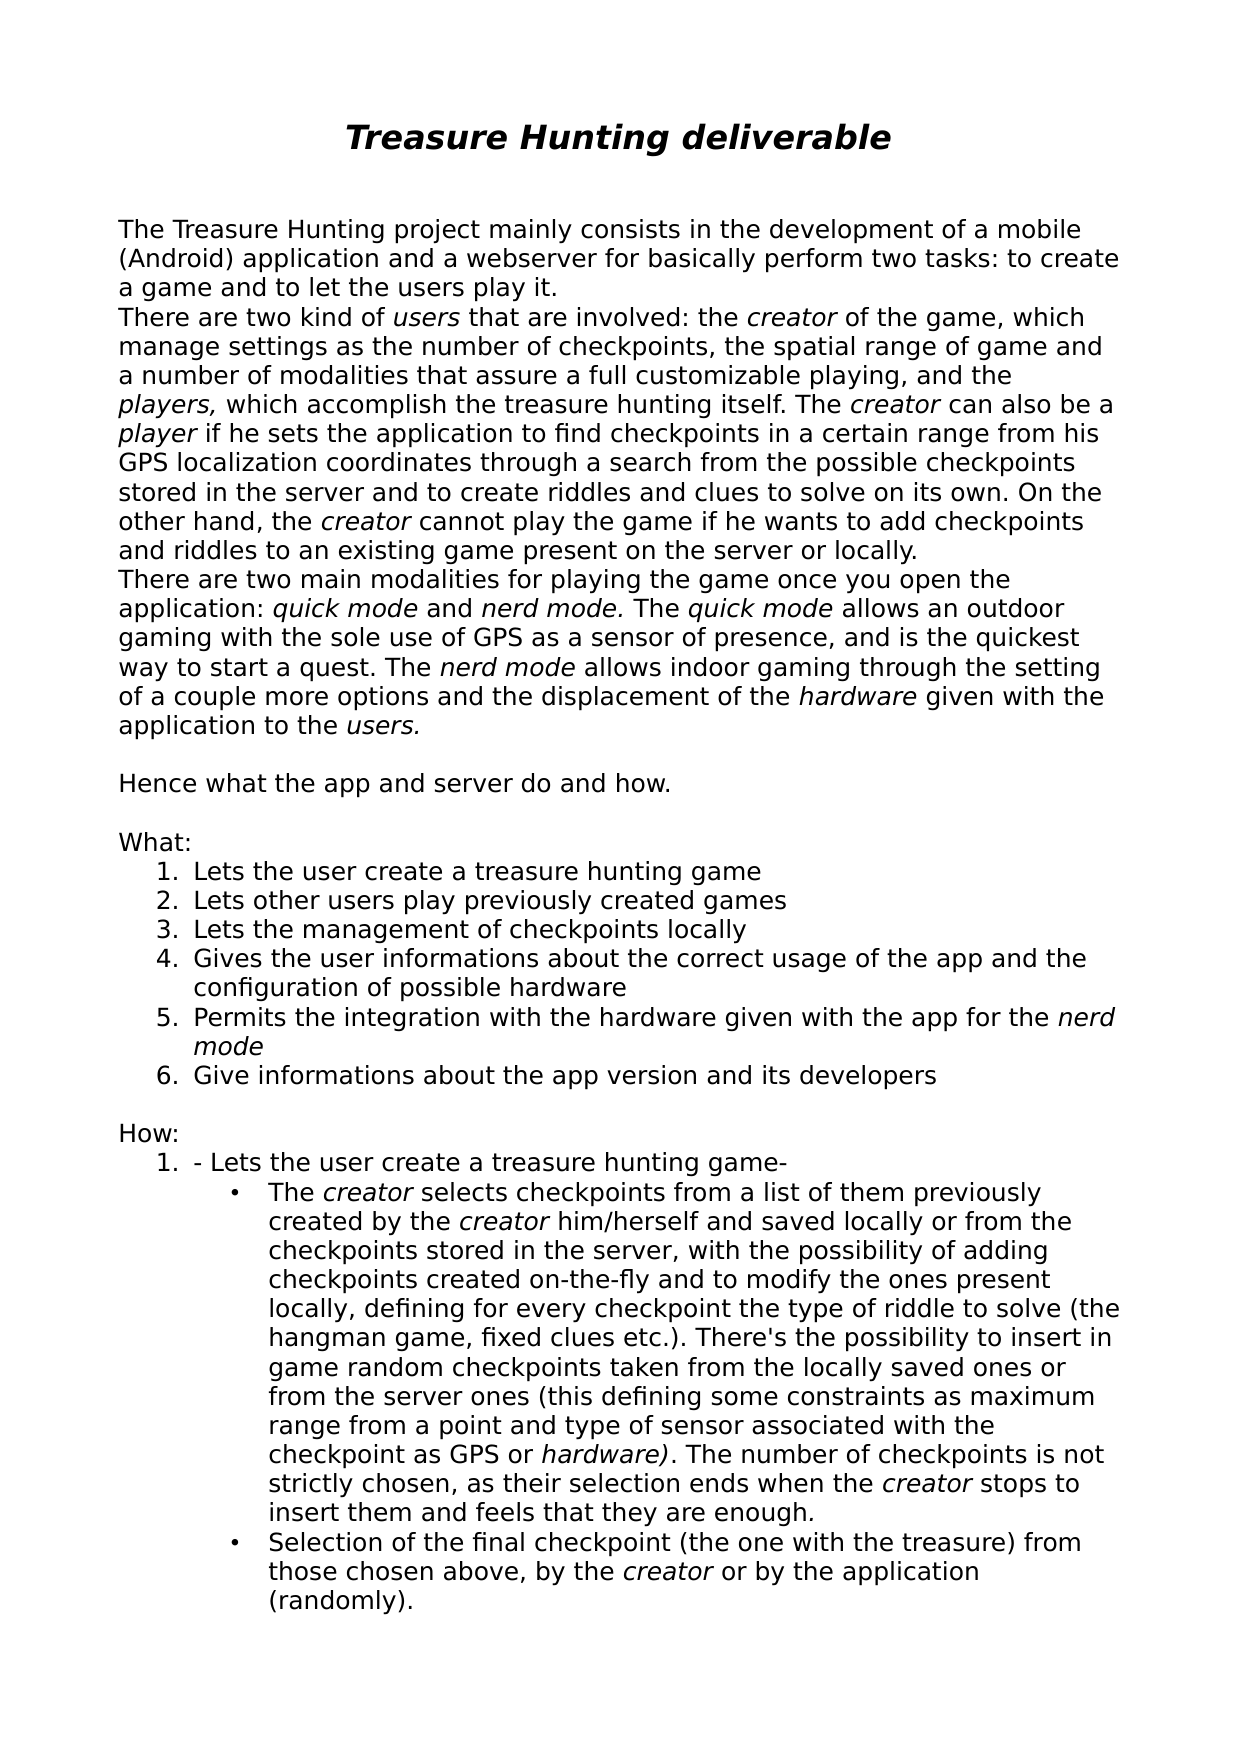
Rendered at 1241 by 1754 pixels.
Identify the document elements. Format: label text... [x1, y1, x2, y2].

list Lets the management of checkpoints locally [156, 915, 1122, 944]
text What: [118, 828, 1122, 857]
list Gives the user informations about the correct usage of the app and the configuration of possible hardware [156, 944, 1122, 1003]
text Treasure Hunting deliverable [118, 118, 1122, 157]
list The creator selects checkpoints from a list of them previously created by the creator him/herself and saved locally or from the checkpoints stored in the server, with the possibility of adding checkpoints created on-the-fly and to modify the ones present locally, defining for every checkpoint the type of riddle to solve (the hangman game, fixed clues etc.). There's the possibility to insert in game random checkpoints taken from the locally saved ones or from the server ones (this defining some constraints as maximum range from a point and type of sensor associated with the checkpoint as GPS or hardware). The number of checkpoints is not strictly chosen, as their selection ends when the creator stops to insert them and feels that they are enough. [231, 1178, 1122, 1528]
list Permits the integration with the hardware given with the app for the nerd mode [156, 1003, 1122, 1061]
text Hence what the app and server do and how. [118, 769, 1122, 799]
list Selection of the final checkpoint (the one with the treasure) from those chosen above, by the creator or by the application (randomly). [231, 1528, 1122, 1615]
text There are two main modalities for playing the game once you open the application: quick mode and nerd mode. The quick mode allows an outdoor gaming with the sole use of GPS as a sensor of presence, and is the quickest way to start a quest. The nerd mode allows indoor gaming through the setting of a couple more options and the displacement of the hardware given with the application to the users. [118, 565, 1122, 740]
list Lets the user create a treasure hunting game [156, 857, 1122, 886]
list Give informations about the app version and its developers [156, 1061, 1122, 1090]
list - Lets the user create a treasure hunting game- [156, 1149, 1122, 1178]
text There are two kind of users that are involved: the creator of the game, which manage settings as the number of checkpoints, the spatial range of game and a number of modalities that assure a full customizable playing, and the players, which accomplish the treasure hunting itself. The creator can also be a player if he sets the application to find checkpoints in a certain range from his GPS localization coordinates through a search from the possible checkpoints stored in the server and to create riddles and clues to solve on its own. On the other hand, the creator cannot play the game if he wants to add checkpoints and riddles to an existing game present on the server or locally. [118, 303, 1122, 565]
text How: [118, 1119, 1122, 1149]
list Lets other users play previously created games [156, 886, 1122, 915]
text The Treasure Hunting project mainly consists in the development of a mobile (Android) application and a webserver for basically perform two tasks: to create a game and to let the users play it. [118, 215, 1122, 303]
